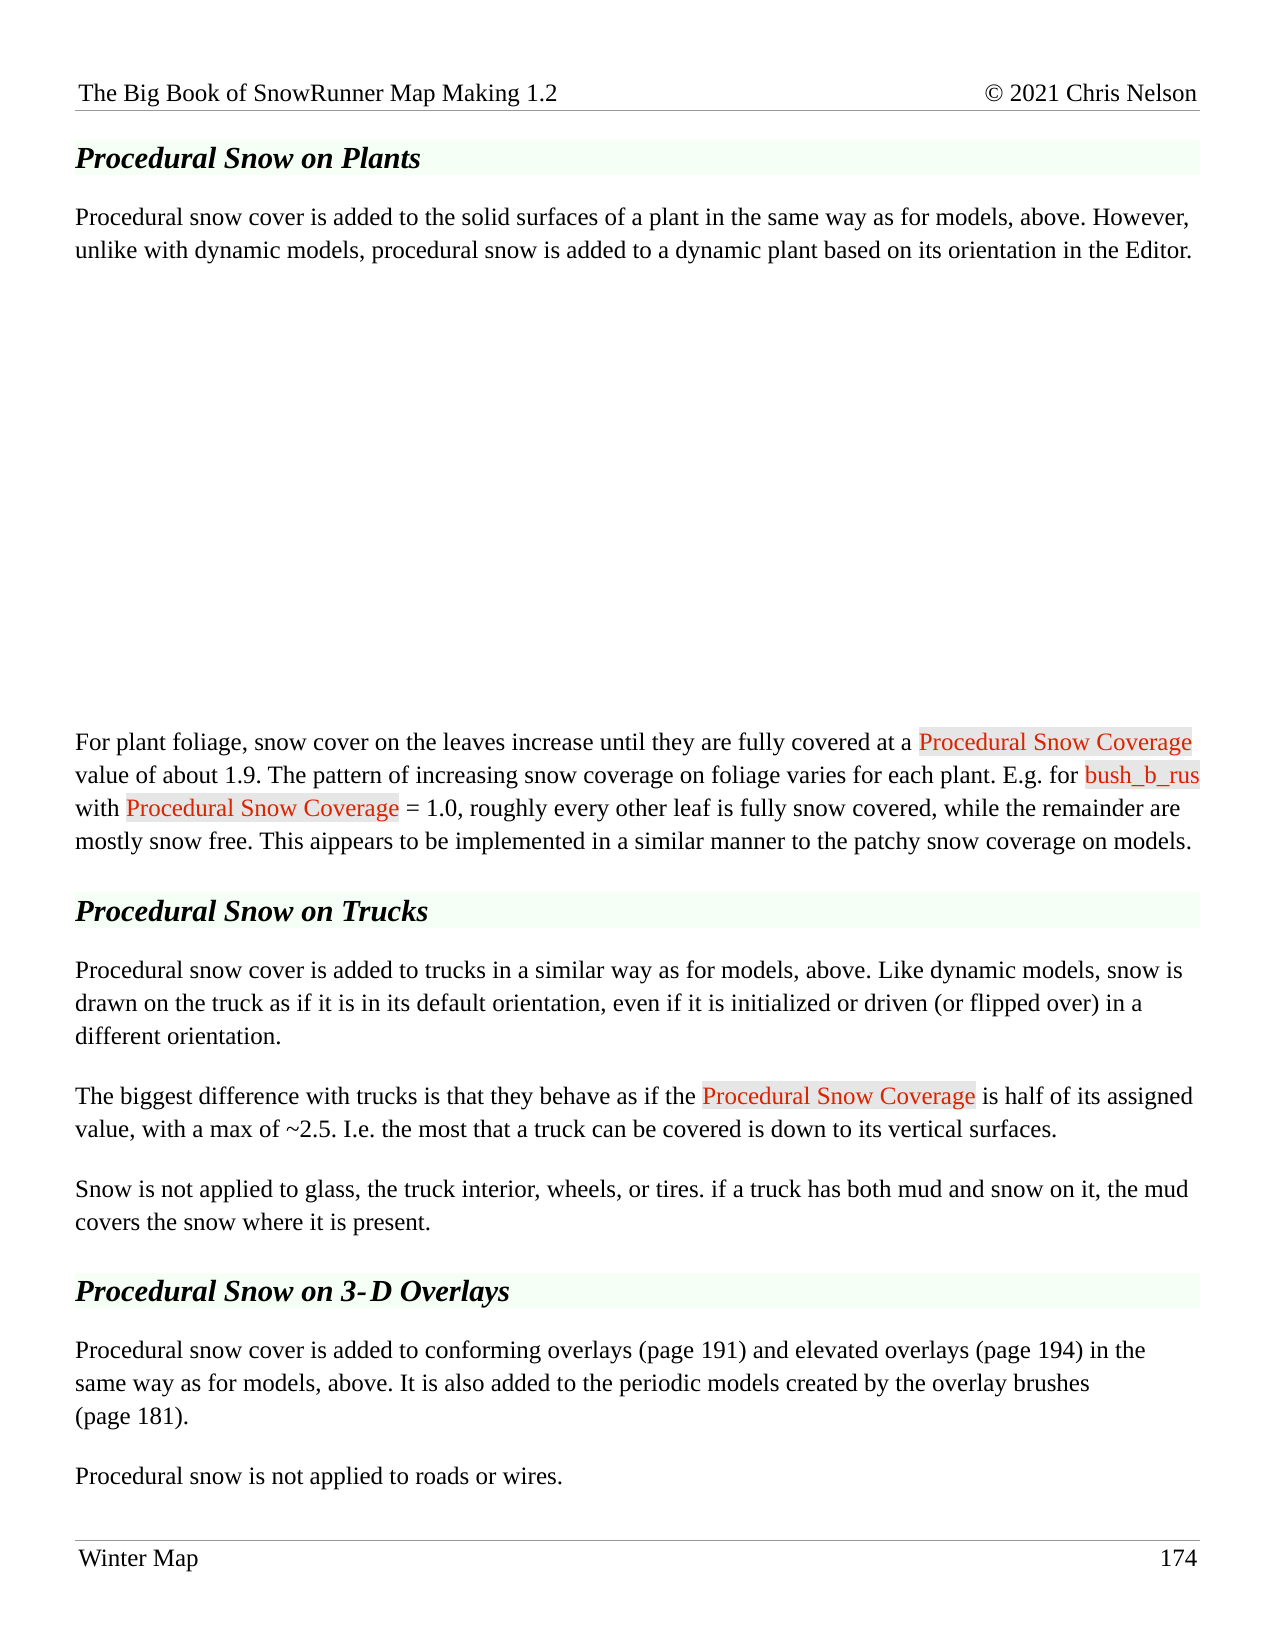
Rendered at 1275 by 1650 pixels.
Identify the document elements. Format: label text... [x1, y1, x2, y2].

text Procedural snow is not applied to roads or wires. [75, 1461, 1200, 1490]
text Procedural snow cover is added to conforming overlays (page 191) and elevated overlays (page 194) in the same way as for models, above. It is also added to the periodic models created by the overlay brushes (page 181). [75, 1335, 1200, 1430]
text The biggest difference with trucks is that they behave as if the Procedural Snow Coverage is half of its assigned value, with a max of ~2.5. I.e. the most that a truck can be covered is down to its vertical surfaces. [75, 1081, 1200, 1142]
text For plant foliage, snow cover on the leaves increase until they are fully covered at a Procedural Snow Coverage value of about 1.9. The pattern of increasing snow coverage on foliage varies for each plant. E.g. for bush_b_rus with Procedural Snow Coverage = 1.0, roughly every other leaf is fully snow covered, while the remainder are mostly snow free. This aippears to be implemented in a similar manner to the patchy snow coverage on models. [75, 727, 1200, 855]
subtitle Procedural Snow on Plants [75, 140, 1200, 175]
text Snow is not applied to glass, the truck interior, wheels, or tires. if a truck has both mud and snow on it, the mud covers the snow where it is present. [75, 1174, 1200, 1236]
subtitle Procedural Snow on Trucks [75, 892, 1200, 928]
text Procedural snow cover is added to the solid surfaces of a plant in the same way as for models, above. However, unlike with dynamic models, procedural snow is added to a dynamic plant based on its orientation in the Editor. [75, 202, 1200, 264]
text Procedural snow cover is added to trucks in a similar way as for models, above. Like dynamic models, snow is drawn on the truck as if it is in its default orientation, even if it is initialized or driven (or flipped over) in a different orientation. [75, 955, 1200, 1049]
subtitle Procedural Snow on 3‑D Overlays [75, 1273, 1200, 1308]
